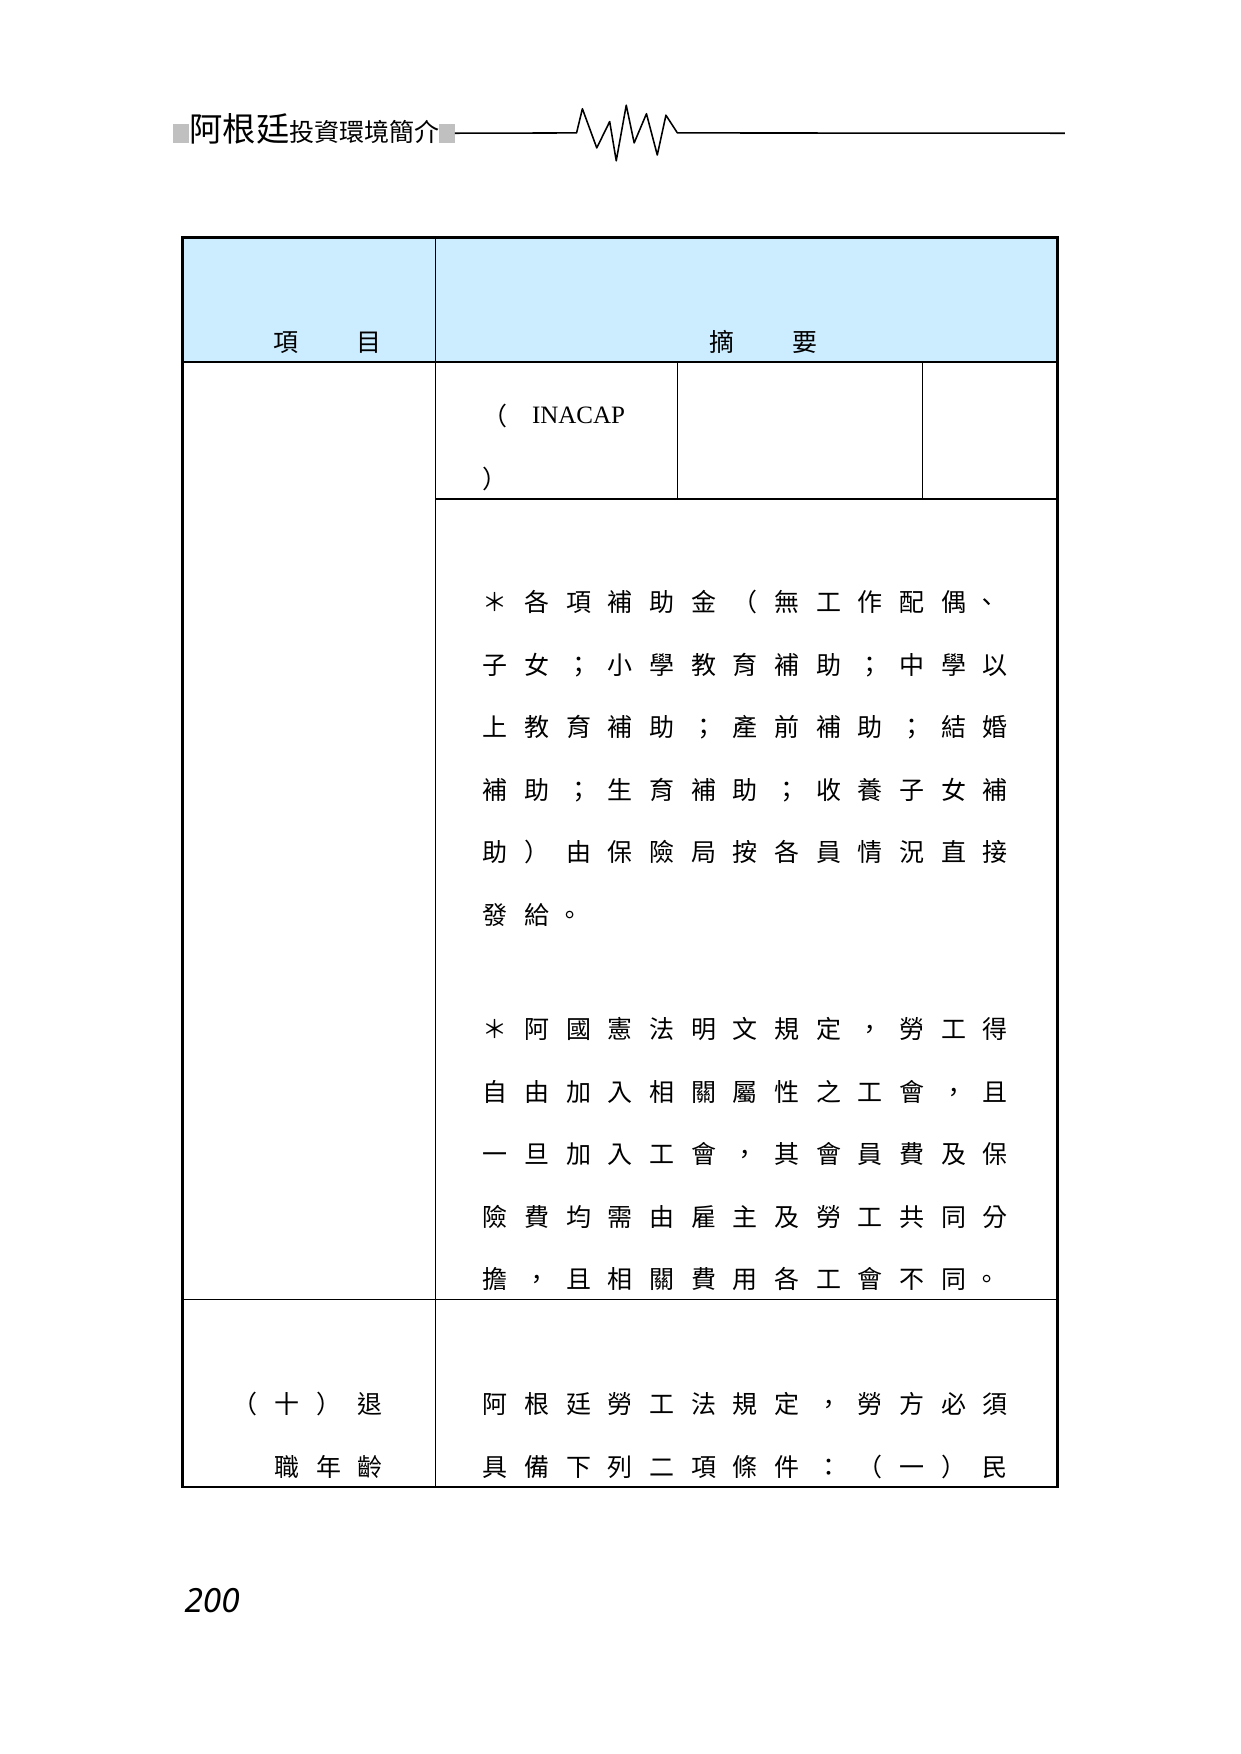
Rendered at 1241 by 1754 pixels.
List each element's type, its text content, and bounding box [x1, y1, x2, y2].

table_cell （INACAP） [436, 363, 677, 498]
table_cell （十）退職年齡 [184, 1300, 435, 1486]
table_cell [923, 363, 1056, 498]
table_cell [678, 363, 922, 498]
table_cell [184, 363, 435, 1299]
table_header 摘 要 [436, 239, 1056, 361]
table_cell 阿根廷勞工法規定，勞方必須具備下列二項條件：（一）民 [436, 1300, 1056, 1486]
table_header 項 目 [184, 239, 435, 361]
table_cell ＊各項補助金（無工作配偶、子女；小學教育補助；中學以上教育補助；產前補助；結婚補助；生育補助；收養子女補助）由保險局按各員情況直接發給。 ＊阿國憲法明文規定，勞工得自由加入相關屬性之工會，且一旦加入工會，其會員費及保險費均需由雇主及勞工共同分擔，且相關費用各工會不同。 [436, 500, 1056, 1299]
